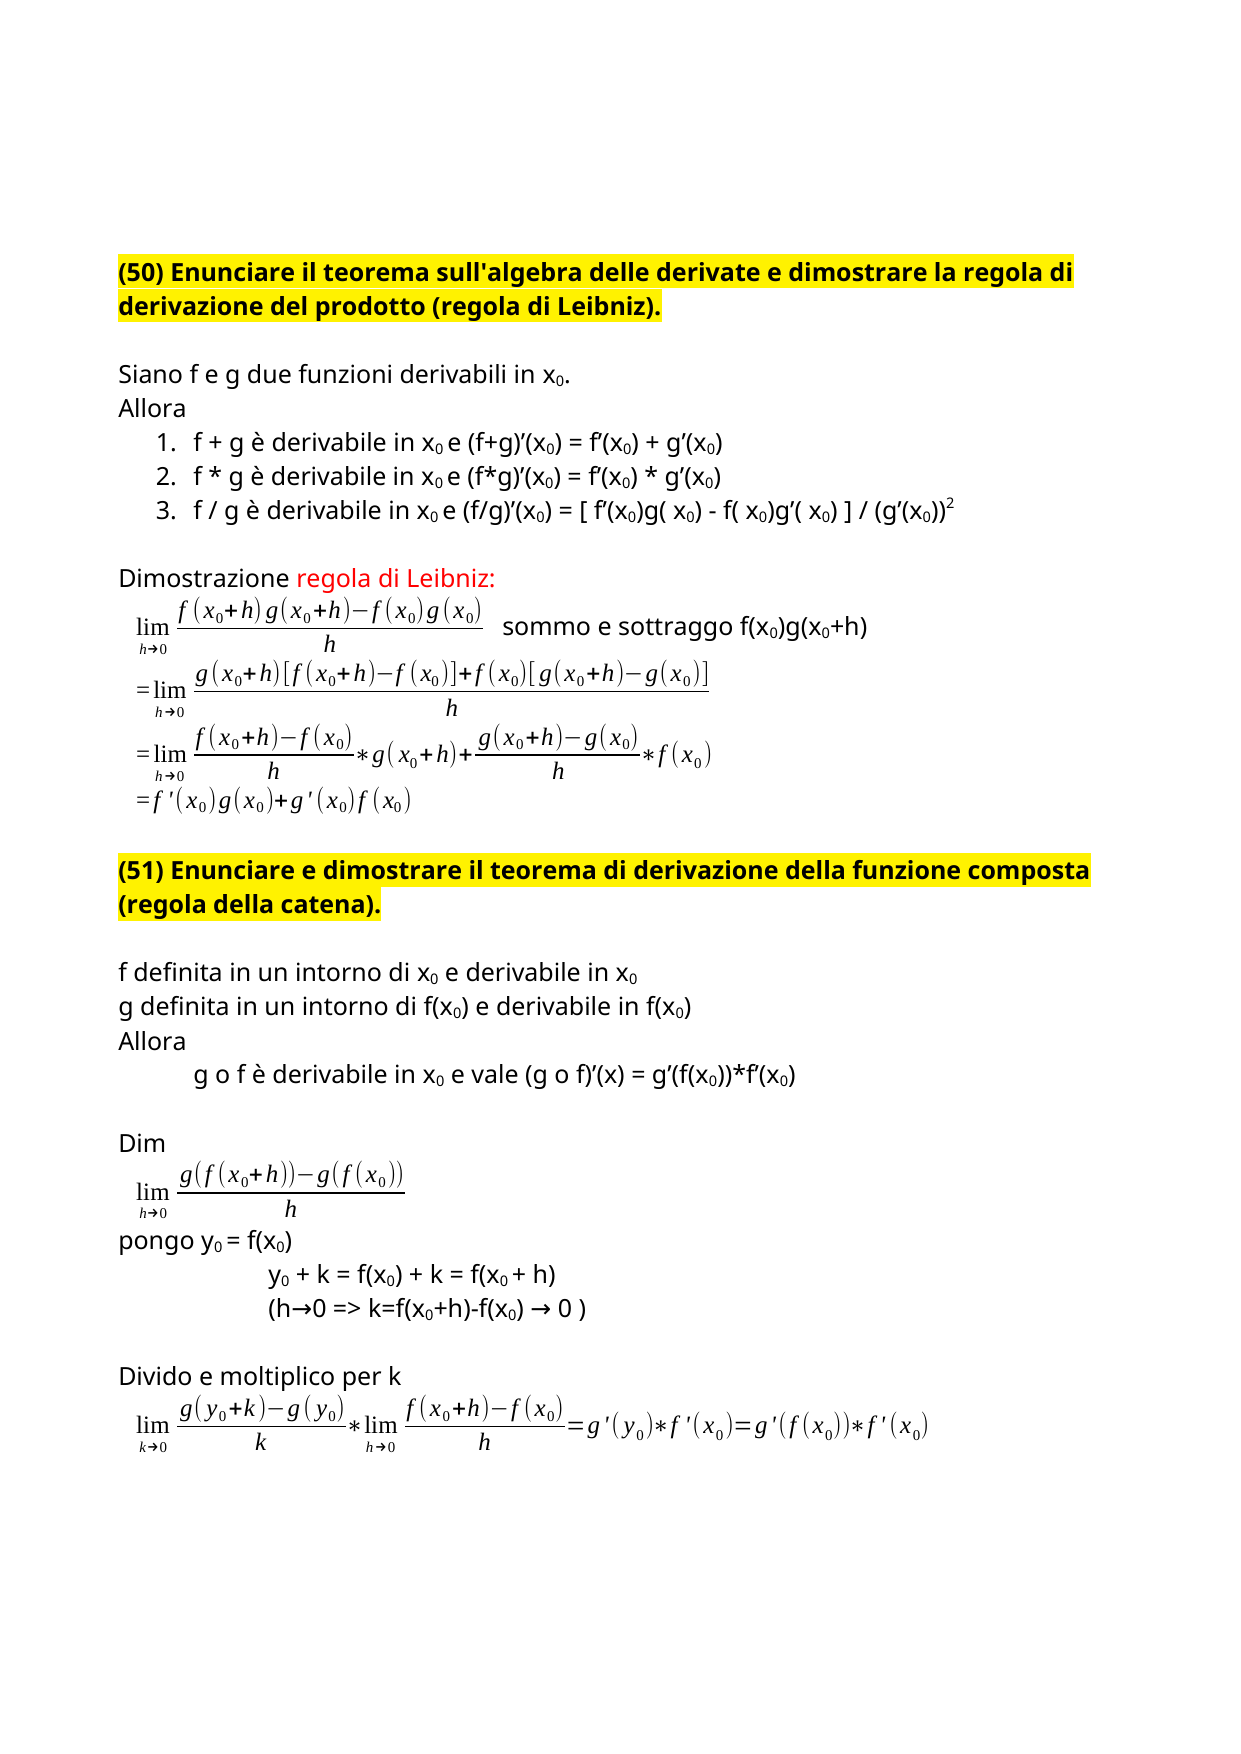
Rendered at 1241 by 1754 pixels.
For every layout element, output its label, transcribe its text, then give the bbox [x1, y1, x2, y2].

text sommo e sottraggo f(x0)g(x0+h) [118, 595, 1122, 658]
text Divido e moltiplico per k [118, 1359, 1122, 1393]
text g o f è derivabile in x0 e vale (g o f)’(x) = g’(f(x0))*f’(x0) [118, 1057, 1122, 1091]
list f / g è derivabile in x0 e (f/g)’(x0) = [ f’(x0)g( x0) - f( x0)g’( x0) ] / (g’(x0))2 [156, 493, 1122, 527]
text (regola della catena). [118, 887, 1122, 921]
text derivazione del prodotto (regola di Leibniz). [118, 288, 1122, 322]
text (51) Enunciare e dimostrare il teorema di derivazione della funzione composta [118, 853, 1122, 887]
text Dimostrazione regola di Leibniz: [118, 561, 1122, 595]
text pongo y0 = f(x0) [118, 1223, 1122, 1257]
text g definita in un intorno di f(x0) e derivabile in f(x0) [118, 989, 1122, 1023]
text f definita in un intorno di x0 e derivabile in x0 [118, 955, 1122, 989]
text Dim [118, 1125, 1122, 1159]
text y0 + k = f(x0) + k = f(x0 + h) [118, 1257, 1122, 1291]
text (50) Enunciare il teorema sull'algebra delle derivate e dimostrare la regola di [118, 254, 1122, 288]
list f * g è derivabile in x0 e (f*g)’(x0) = f’(x0) * g’(x0) [156, 459, 1122, 493]
text Siano f e g due funzioni derivabili in x0. [118, 357, 1122, 391]
list f + g è derivabile in x0 e (f+g)’(x0) = f’(x0) + g’(x0) [156, 425, 1122, 459]
text Allora [118, 391, 1122, 425]
text (h→0 => k=f(x0+h)-f(x0) → 0 ) [118, 1291, 1122, 1325]
text Allora [118, 1023, 1122, 1057]
